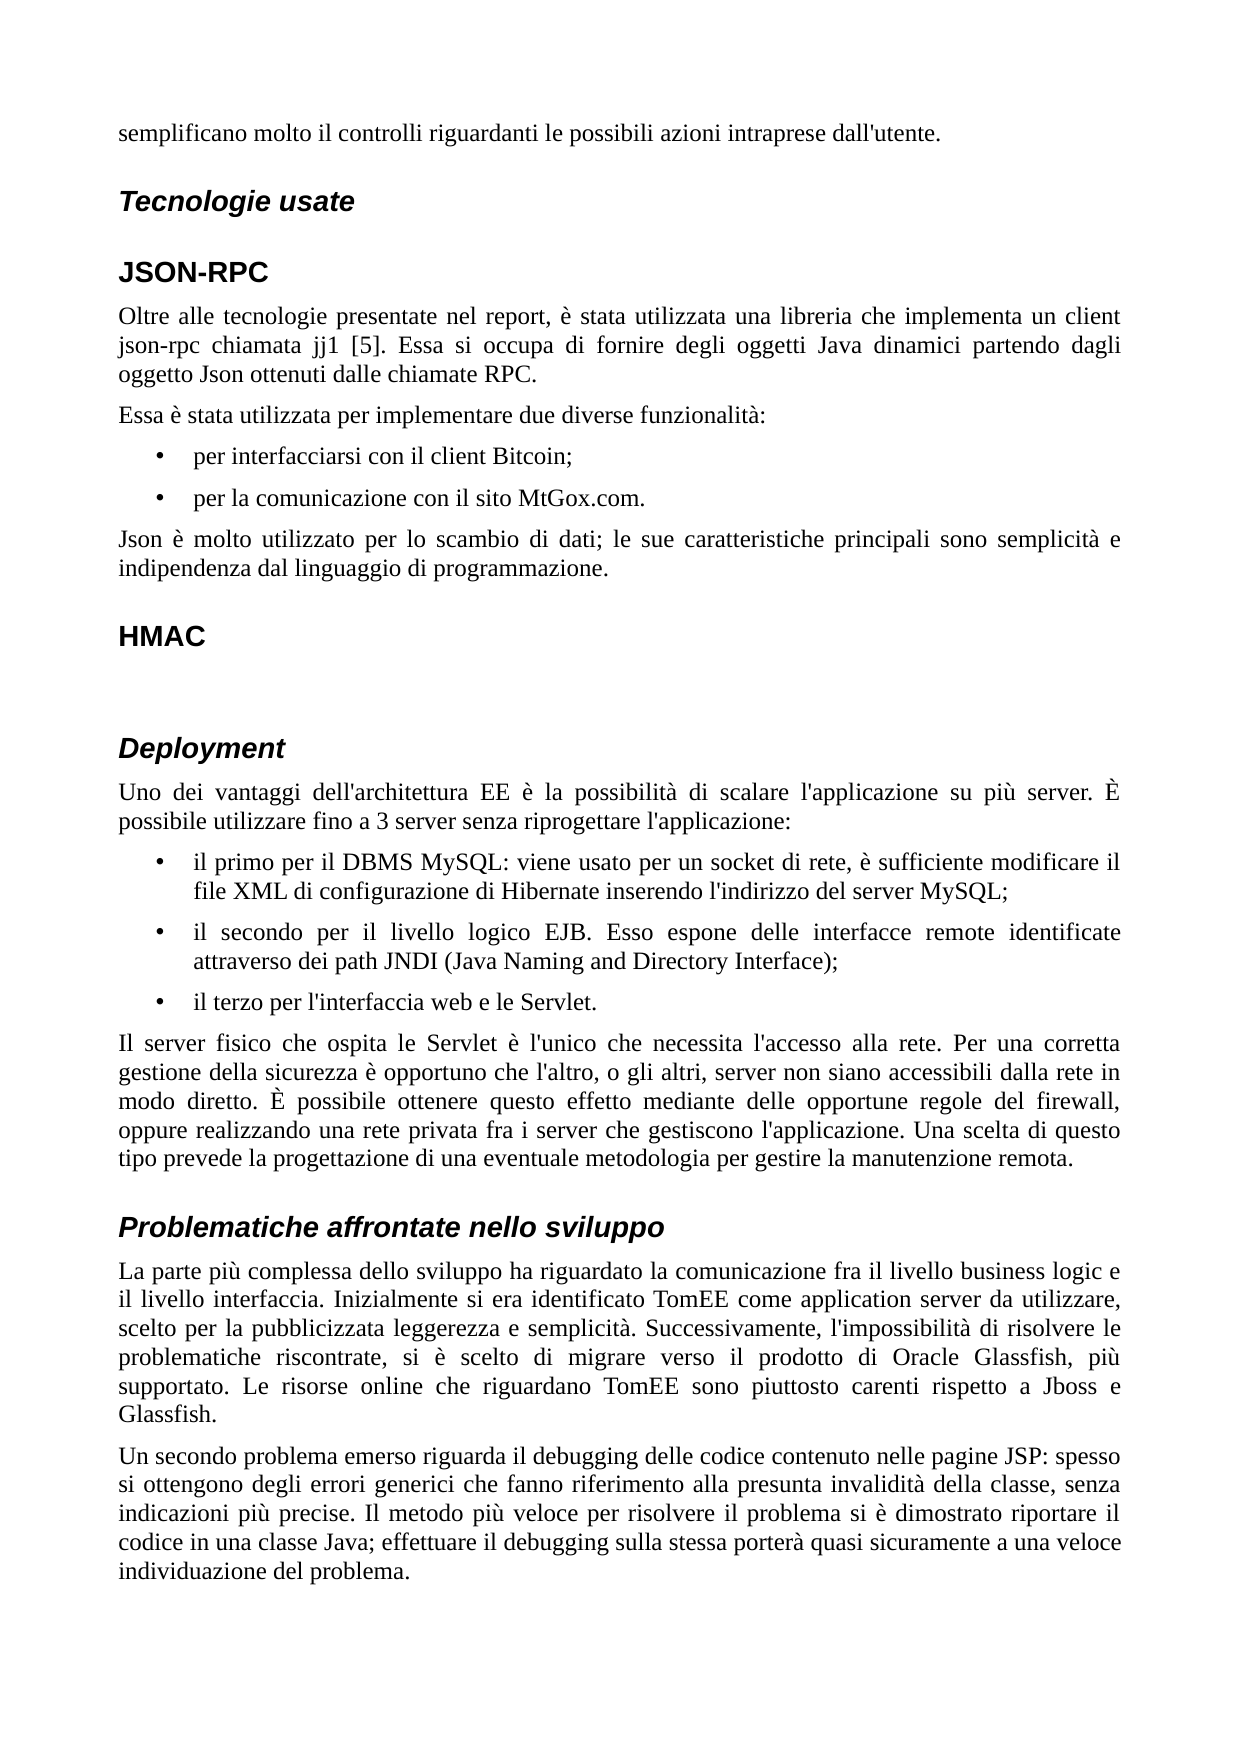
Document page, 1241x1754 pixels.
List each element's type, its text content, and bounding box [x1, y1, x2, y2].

text Il server fisico che ospita le Servlet è l'unico che necessita l'accesso alla rete. Per una corretta gestione della sicurezza è opportuno che l'altro, o gli altri, server non siano accessibili dalla rete in modo diretto. È possibile ottenere questo effetto mediante delle opportune regole del firewall, oppure realizzando una rete privata fra i server che gestiscono l'applicazione. Una scelta di questo tipo prevede la progettazione di una eventuale metodologia per gestire la manutenzione remota. [118, 1028, 1122, 1172]
list per la comunicazione con il sito MtGox.com. [156, 483, 1122, 511]
list il secondo per il livello logico EJB. Esso espone delle interfacce remote identificate attraverso dei path JNDI (Java Naming and Directory Interface); [156, 917, 1122, 975]
text Oltre alle tecnologie presentate nel report, è stata utilizzata una libreria che implementa un client json-rpc chiamata jj1 [5]. Essa si occupa di fornire degli oggetti Java dinamici partendo dagli oggetto Json ottenuti dalle chiamate RPC. [118, 301, 1122, 388]
subtitle Problematiche affrontate nello sviluppo [118, 1210, 1122, 1243]
list il primo per il DBMS MySQL: viene usato per un socket di rete, è sufficiente modificare il file XML di configurazione di Hibernate inserendo l'indirizzo del server MySQL; [156, 847, 1122, 905]
subtitle HMAC [118, 619, 1122, 652]
text Un secondo problema emerso riguarda il debugging delle codice contenuto nelle pagine JSP: spesso si ottengono degli errori generici che fanno riferimento alla presunta invalidità della classe, senza indicazioni più precise. Il metodo più veloce per risolvere il problema si è dimostrato riportare il codice in una classe Java; effettuare il debugging sulla stessa porterà quasi sicuramente a una veloce individuazione del problema. [118, 1441, 1122, 1584]
text Json è molto utilizzato per lo scambio di dati; le sue caratteristiche principali sono semplicità e indipendenza dal linguaggio di programmazione. [118, 524, 1122, 581]
subtitle JSON-RPC [118, 255, 1122, 289]
text La parte più complessa dello sviluppo ha riguardato la comunicazione fra il livello business logic e il livello interfaccia. Inizialmente si era identificato TomEE come application server da utilizzare, scelto per la pubblicizzata leggerezza e semplicità. Successivamente, l'impossibilità di risolvere le problematiche riscontrate, si è scelto di migrare verso il prodotto di Oracle Glassfish, più supportato. Le risorse online che riguardano TomEE sono piuttosto carenti rispetto a Jboss e Glassfish. [118, 1256, 1122, 1428]
subtitle Tecnologie usate [118, 184, 1122, 218]
list il terzo per l'interfaccia web e le Servlet. [156, 987, 1122, 1016]
subtitle Deployment [118, 731, 1122, 765]
text Essa è stata utilizzata per implementare due diverse funzionalità: [118, 400, 1122, 429]
text Uno dei vantaggi dell'architettura EE è la possibilità di scalare l'applicazione su più server. È possibile utilizzare fino a 3 server senza riprogettare l'applicazione: [118, 777, 1122, 835]
list per interfacciarsi con il client Bitcoin; [156, 441, 1122, 470]
text semplificano molto il controlli riguardanti le possibili azioni intraprese dall'utente. [118, 118, 1122, 147]
